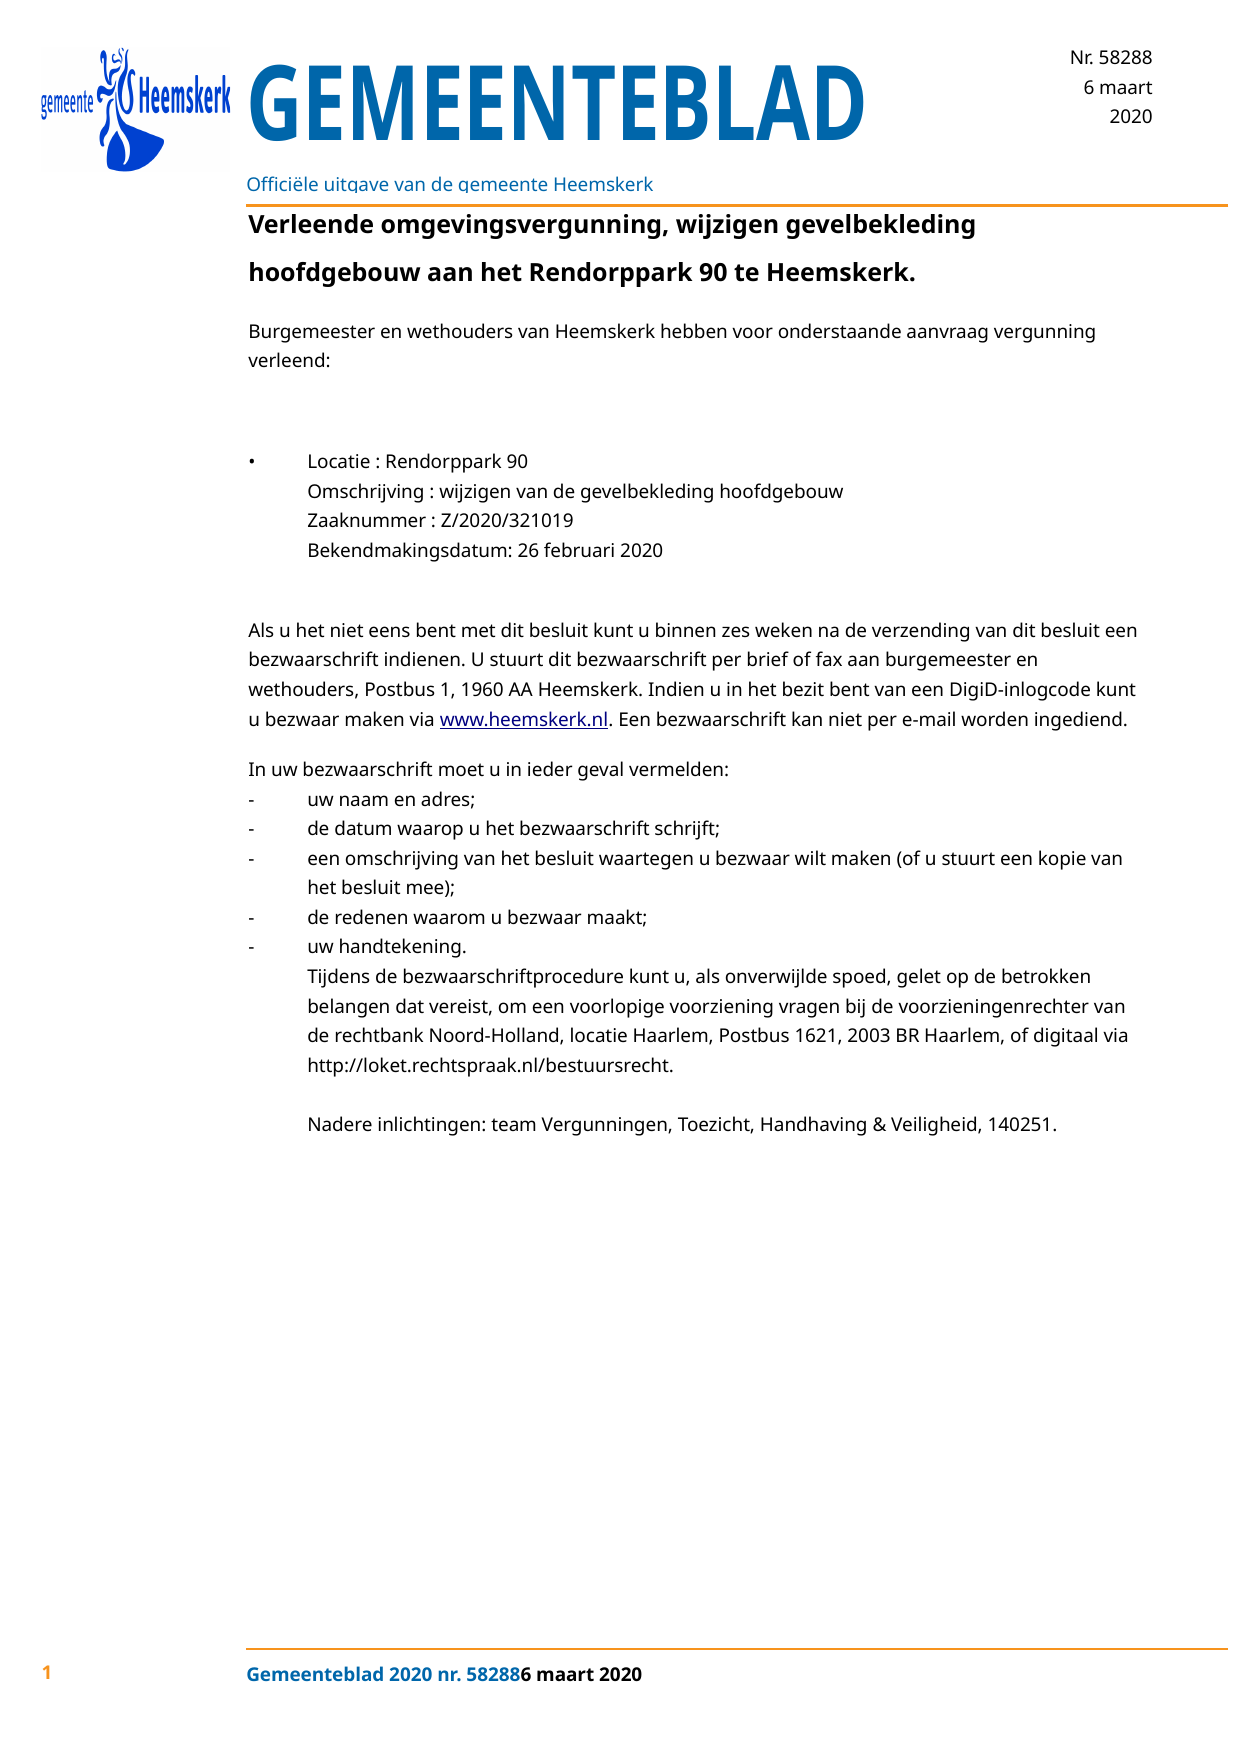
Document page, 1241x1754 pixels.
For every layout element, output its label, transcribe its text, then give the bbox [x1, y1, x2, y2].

picture [41, 47, 231, 172]
list Tijdens de bezwaarschriftprocedure kunt u, als onverwijlde spoed, gelet op de betrokken belangen dat vereist, om een voorlopige voorziening vragen bij de voorzieningenrechter van de rechtbank Noord-Holland, locatie Haarlem, Postbus 1621, 2003 BR Haarlem, of digitaal via http://loket.rechtspraak.nl/bestuursrecht. [248, 963, 1152, 1078]
text Verleende omgevingsvergunning, wijzigen gevelbekleding hoofdgebouw aan het Rendorppark 90 te Heemskerk. [248, 207, 1152, 288]
list uw handtekening. [248, 934, 1152, 959]
list Bekendmakingsdatum: 26 februari 2020 [248, 537, 1152, 563]
text Burgemeester en wethouders van Heemskerk hebben voor onderstaande aanvraag vergunning verleend: [248, 318, 1152, 373]
list de redenen waarom u bezwaar maakt; [248, 904, 1152, 930]
list een omschrijving van het besluit waartegen u bezwaar wilt maken (of u stuurt een kopie van het besluit mee); [248, 845, 1152, 900]
text In uw bezwaarschrift moet u in ieder geval vermelden: [248, 756, 1152, 782]
list Zaaknummer : Z/2020/321019 [248, 507, 1152, 533]
list Locatie : Rendorppark 90 [248, 448, 1152, 474]
list Omschrijving : wijzigen van de gevelbekleding hoofdgebouw [248, 478, 1152, 504]
text Als u het niet eens bent met dit besluit kunt u binnen zes weken na de verzending van dit besluit een bezwaarschrift indienen. U stuurt dit bezwaarschrift per brief of fax aan burgemeester en wethouders, Postbus 1, 1960 AA Heemskerk. Indien u in het bezit bent van een DigiD-inlogcode kunt u bezwaar maken via www.heemskerk.nl. Een bezwaarschrift kan niet per e-mail worden ingediend. [248, 617, 1152, 732]
list de datum waarop u het bezwaarschrift schrijft; [248, 815, 1152, 841]
list Nadere inlichtingen: team Vergunningen, Toezicht, Handhaving & Veiligheid, 140251. [248, 1111, 1152, 1137]
list uw naam en adres; [248, 786, 1152, 812]
